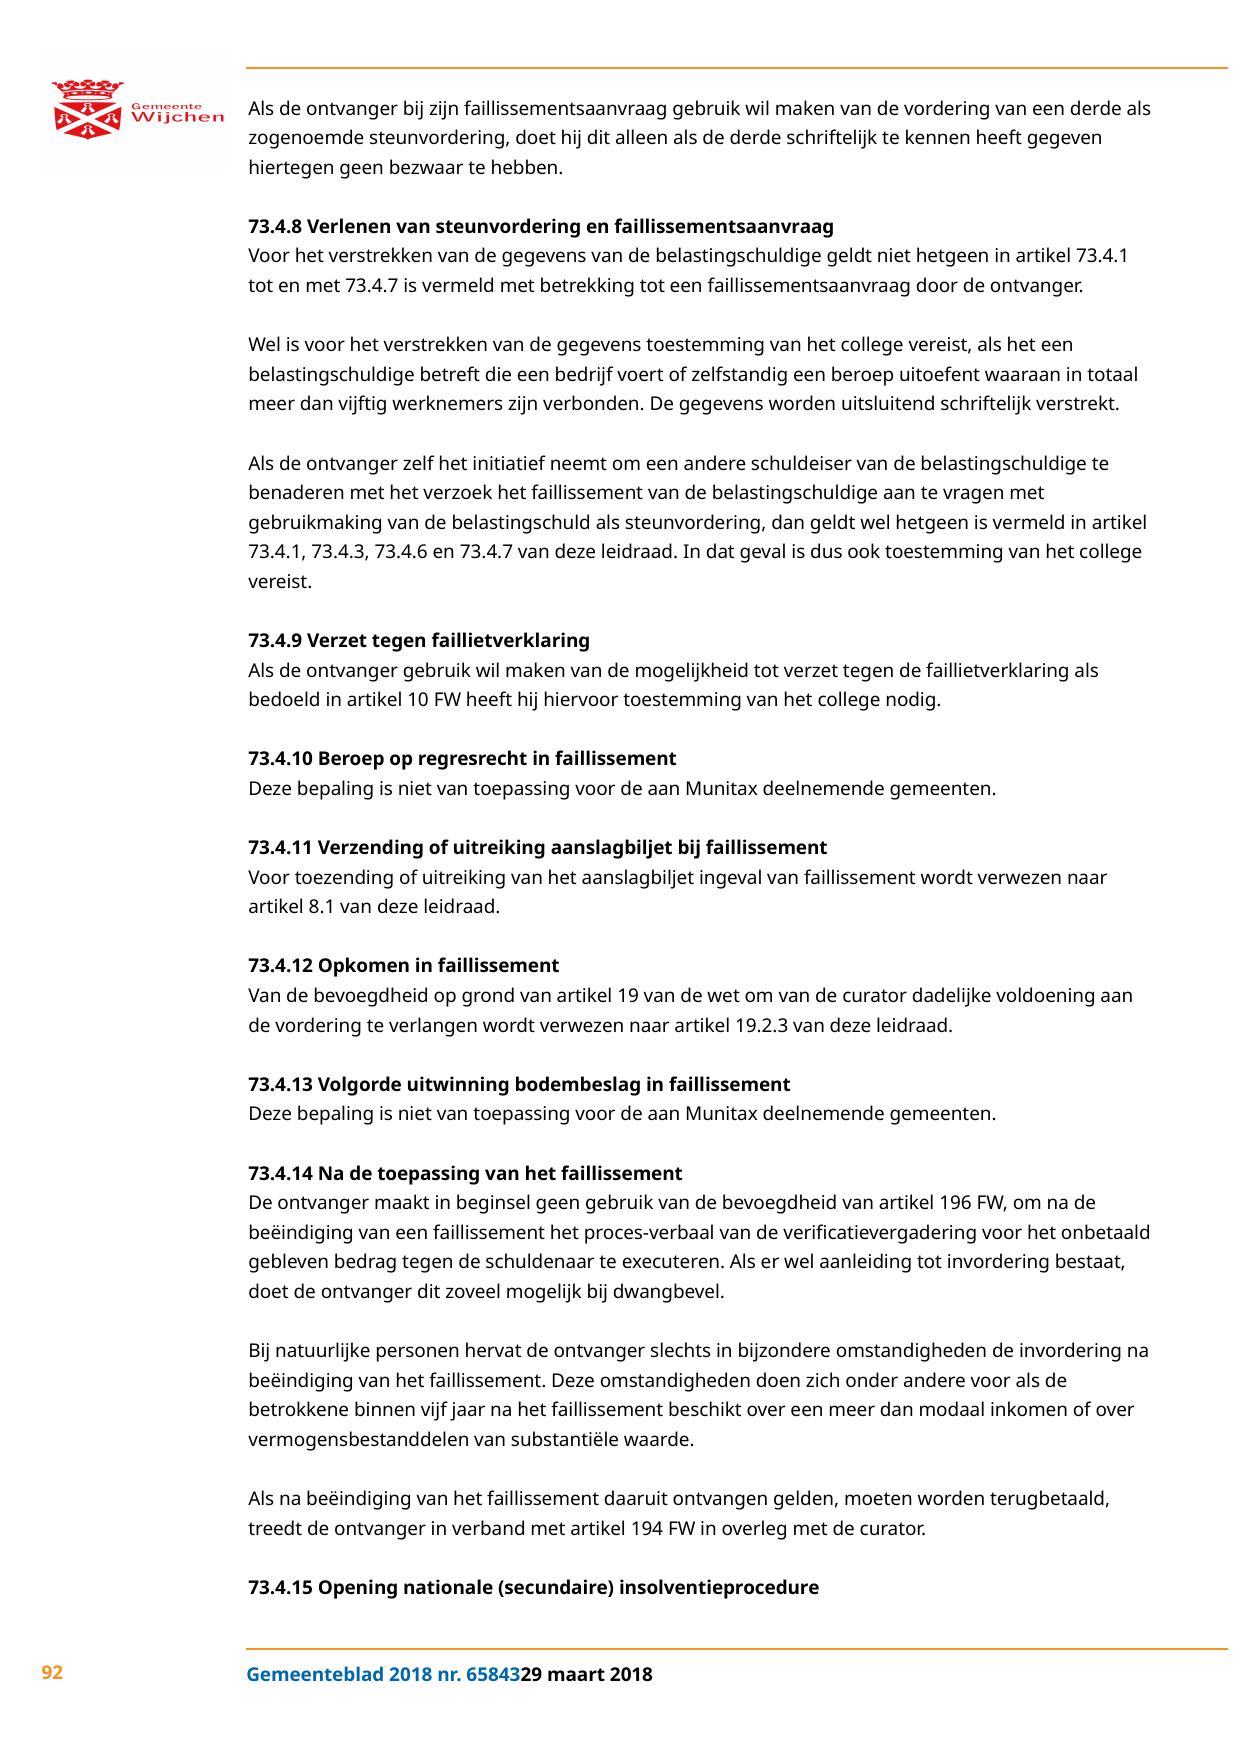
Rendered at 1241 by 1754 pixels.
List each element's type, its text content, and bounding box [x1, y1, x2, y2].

text 73.4.13 Volgorde uitwinning bodembeslag in faillissement [248, 1071, 1152, 1097]
text 73.4.15 Opening nationale (secundaire) insolventieprocedure [248, 1574, 1152, 1600]
text 73.4.10 Beroep op regresrecht in faillissement [248, 746, 1152, 771]
text Als na beëindiging van het faillissement daaruit ontvangen gelden, moeten worden terugbetaald, treedt de ontvanger in verband met artikel 194 FW in overleg met de curator. [248, 1485, 1152, 1541]
text Als de ontvanger gebruik wil maken van de mogelijkheid tot verzet tegen de faillietverklaring als bedoeld in artikel 10 FW heeft hij hiervoor toestemming van het college nodig. [248, 657, 1152, 712]
text 73.4.14 Na de toepassing van het faillissement [248, 1160, 1152, 1186]
text Deze bepaling is niet van toepassing voor de aan Munitax deelnemende gemeenten. [248, 1101, 1152, 1126]
text Voor het verstrekken van de gegevens van de belastingschuldige geldt niet hetgeen in artikel 73.4.1 tot en met 73.4.7 is vermeld met betrekking tot een faillissementsaanvraag door de ontvanger. [248, 243, 1152, 298]
text 73.4.9 Verzet tegen faillietverklaring [248, 627, 1152, 653]
text Als de ontvanger zelf het initiatief neemt om een andere schuldeiser van de belastingschuldige te benaderen met het verzoek het faillissement van de belastingschuldige aan te vragen met gebruikmaking van de belastingschuld als steunvordering, dan geldt wel hetgeen is vermeld in artikel 73.4.1, 73.4.3, 73.4.6 en 73.4.7 van deze leidraad. In dat geval is dus ook toestemming van het college vereist. [248, 450, 1152, 594]
text 73.4.8 Verlenen van steunvordering en faillissementsaanvraag [248, 213, 1152, 239]
text De ontvanger maakt in beginsel geen gebruik van de bevoegdheid van artikel 196 FW, om na de beëindiging van een faillissement het proces-verbaal van de verificatievergadering voor het onbetaald gebleven bedrag tegen de schuldenaar te executeren. Als er wel aanleiding tot invordering bestaat, doet de ontvanger dit zoveel mogelijk bij dwangbevel. [248, 1189, 1152, 1304]
text Wel is voor het verstrekken van de gegevens toestemming van het college vereist, als het een belastingschuldige betreft die een bedrijf voert of zelfstandig een beroep uitoefent waaraan in totaal meer dan vijftig werknemers zijn verbonden. De gegevens worden uitsluitend schriftelijk verstrekt. [248, 331, 1152, 416]
text Van de bevoegdheid op grond van artikel 19 van de wet om van de curator dadelijke voldoening aan de vordering te verlangen wordt verwezen naar artikel 19.2.3 van deze leidraad. [248, 982, 1152, 1038]
text Voor toezending of uitreiking van het aanslagbiljet ingeval van faillissement wordt verwezen naar artikel 8.1 van deze leidraad. [248, 864, 1152, 919]
text 73.4.12 Opkomen in faillissement [248, 953, 1152, 978]
text Als de ontvanger bij zijn faillissementsaanvraag gebruik wil maken van de vordering van een derde als zogenoemde steunvordering, doet hij dit alleen als de derde schriftelijk te kennen heeft gegeven hiertegen geen bezwaar te hebben. [248, 95, 1152, 180]
text 73.4.11 Verzending of uitreiking aanslagbiljet bij faillissement [248, 834, 1152, 860]
picture [41, 47, 231, 172]
text Deze bepaling is niet van toepassing voor de aan Munitax deelnemende gemeenten. [248, 775, 1152, 801]
text Bij natuurlijke personen hervat de ontvanger slechts in bijzondere omstandigheden de invordering na beëindiging van het faillissement. Deze omstandigheden doen zich onder andere voor als de betrokkene binnen vijf jaar na het faillissement beschikt over een meer dan modaal inkomen of over vermogensbestanddelen van substantiële waarde. [248, 1337, 1152, 1452]
